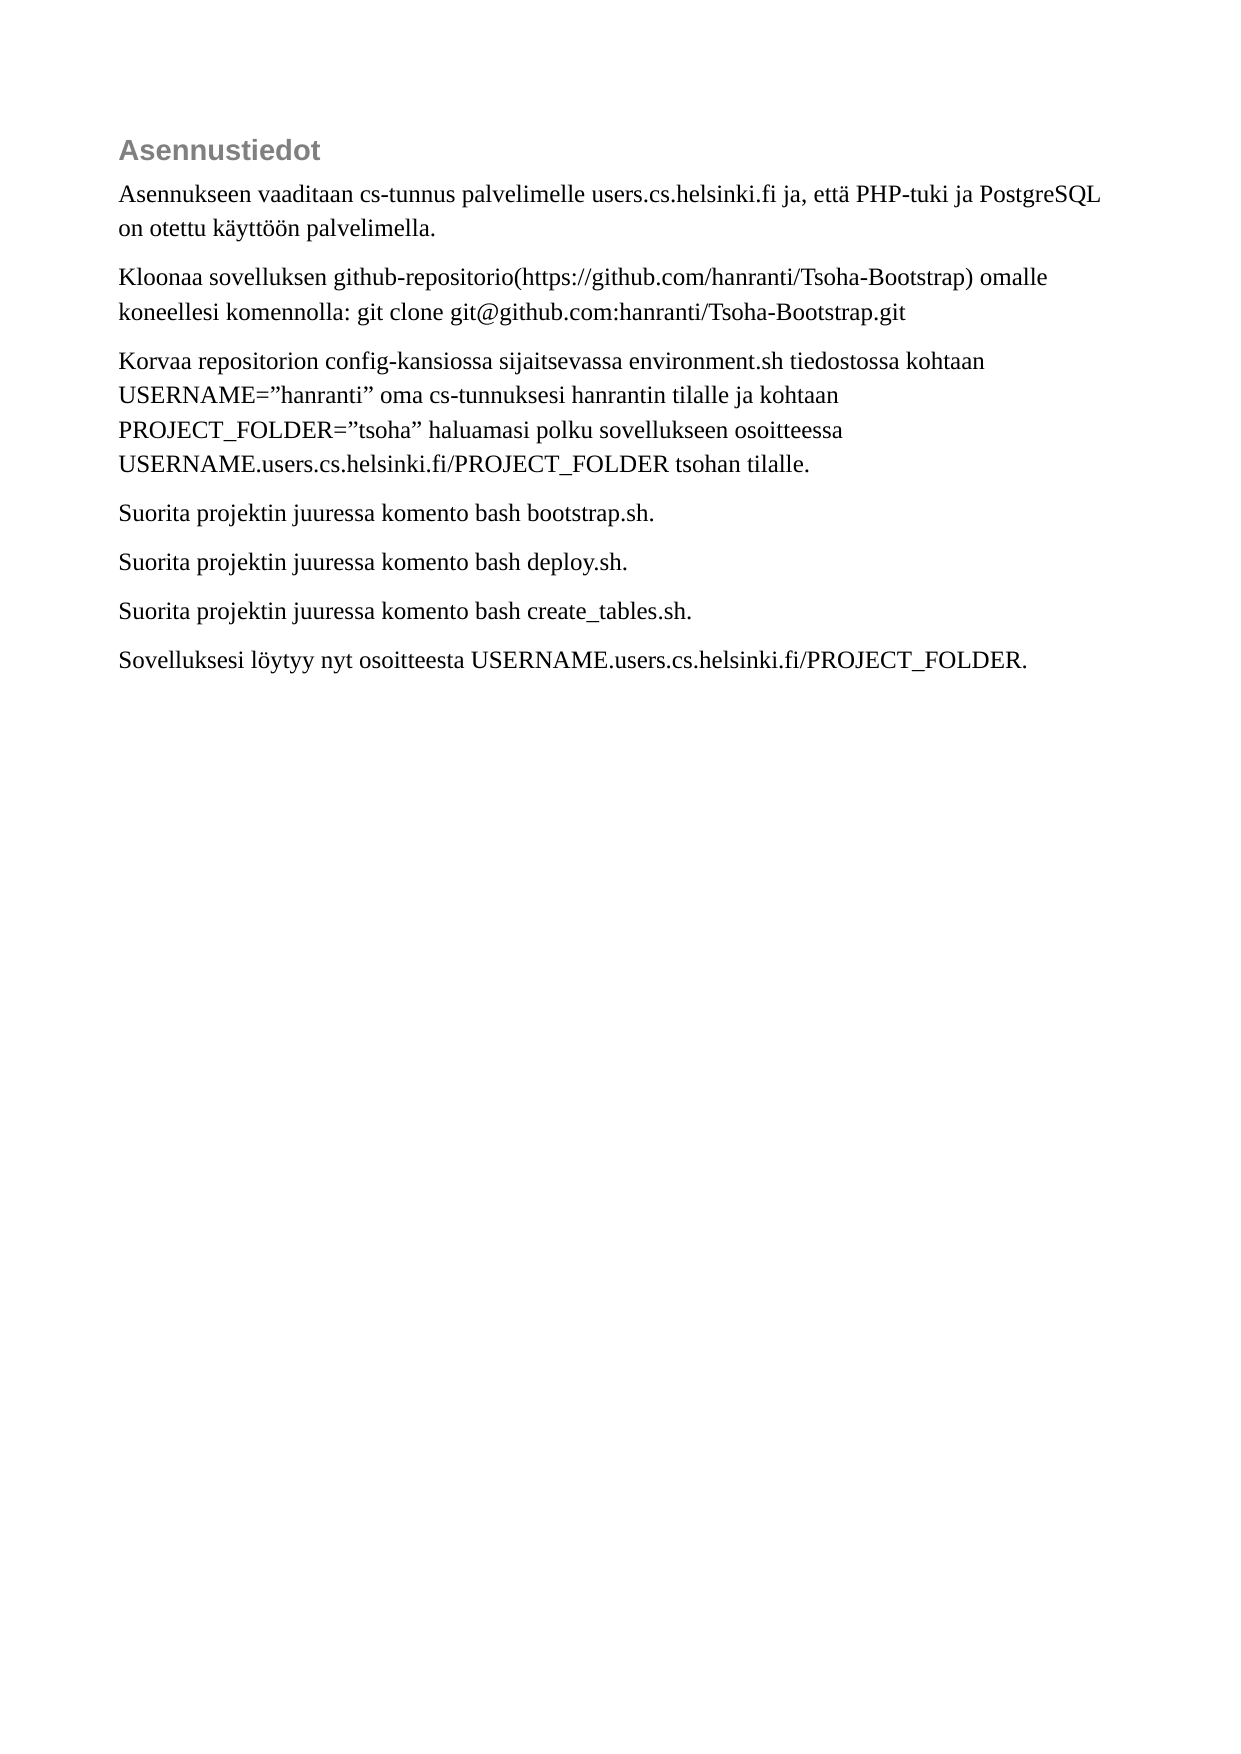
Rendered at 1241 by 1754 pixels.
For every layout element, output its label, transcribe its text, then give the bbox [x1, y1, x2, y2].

text Korvaa repositorion config-kansiossa sijaitsevassa environment.sh tiedostossa kohtaan USERNAME=”hanranti” oma cs-tunnuksesi hanrantin tilalle ja kohtaan PROJECT_FOLDER=”tsoha” haluamasi polku sovellukseen osoitteessa USERNAME.users.cs.helsinki.fi/PROJECT_FOLDER tsohan tilalle. [118, 346, 1122, 478]
text Sovelluksesi löytyy nyt osoitteesta USERNAME.users.cs.helsinki.fi/PROJECT_FOLDER. [118, 646, 1122, 674]
text Suorita projektin juuressa komento bash create_tables.sh. [118, 596, 1122, 625]
text Suorita projektin juuressa komento bash bootstrap.sh. [118, 498, 1122, 527]
subtitle Asennustiedot [118, 133, 1122, 166]
text Suorita projektin juuressa komento bash deploy.sh. [118, 547, 1122, 576]
text Asennukseen vaaditaan cs-tunnus palvelimelle users.cs.helsinki.fi ja, että PHP-tuki ja PostgreSQL on otettu käyttöön palvelimella. [118, 179, 1122, 242]
text Kloonaa sovelluksen github-repositorio(https://github.com/hanranti/Tsoha-Bootstrap) omalle koneellesi komennolla: git clone git@github.com:hanranti/Tsoha-Bootstrap.git [118, 262, 1122, 326]
